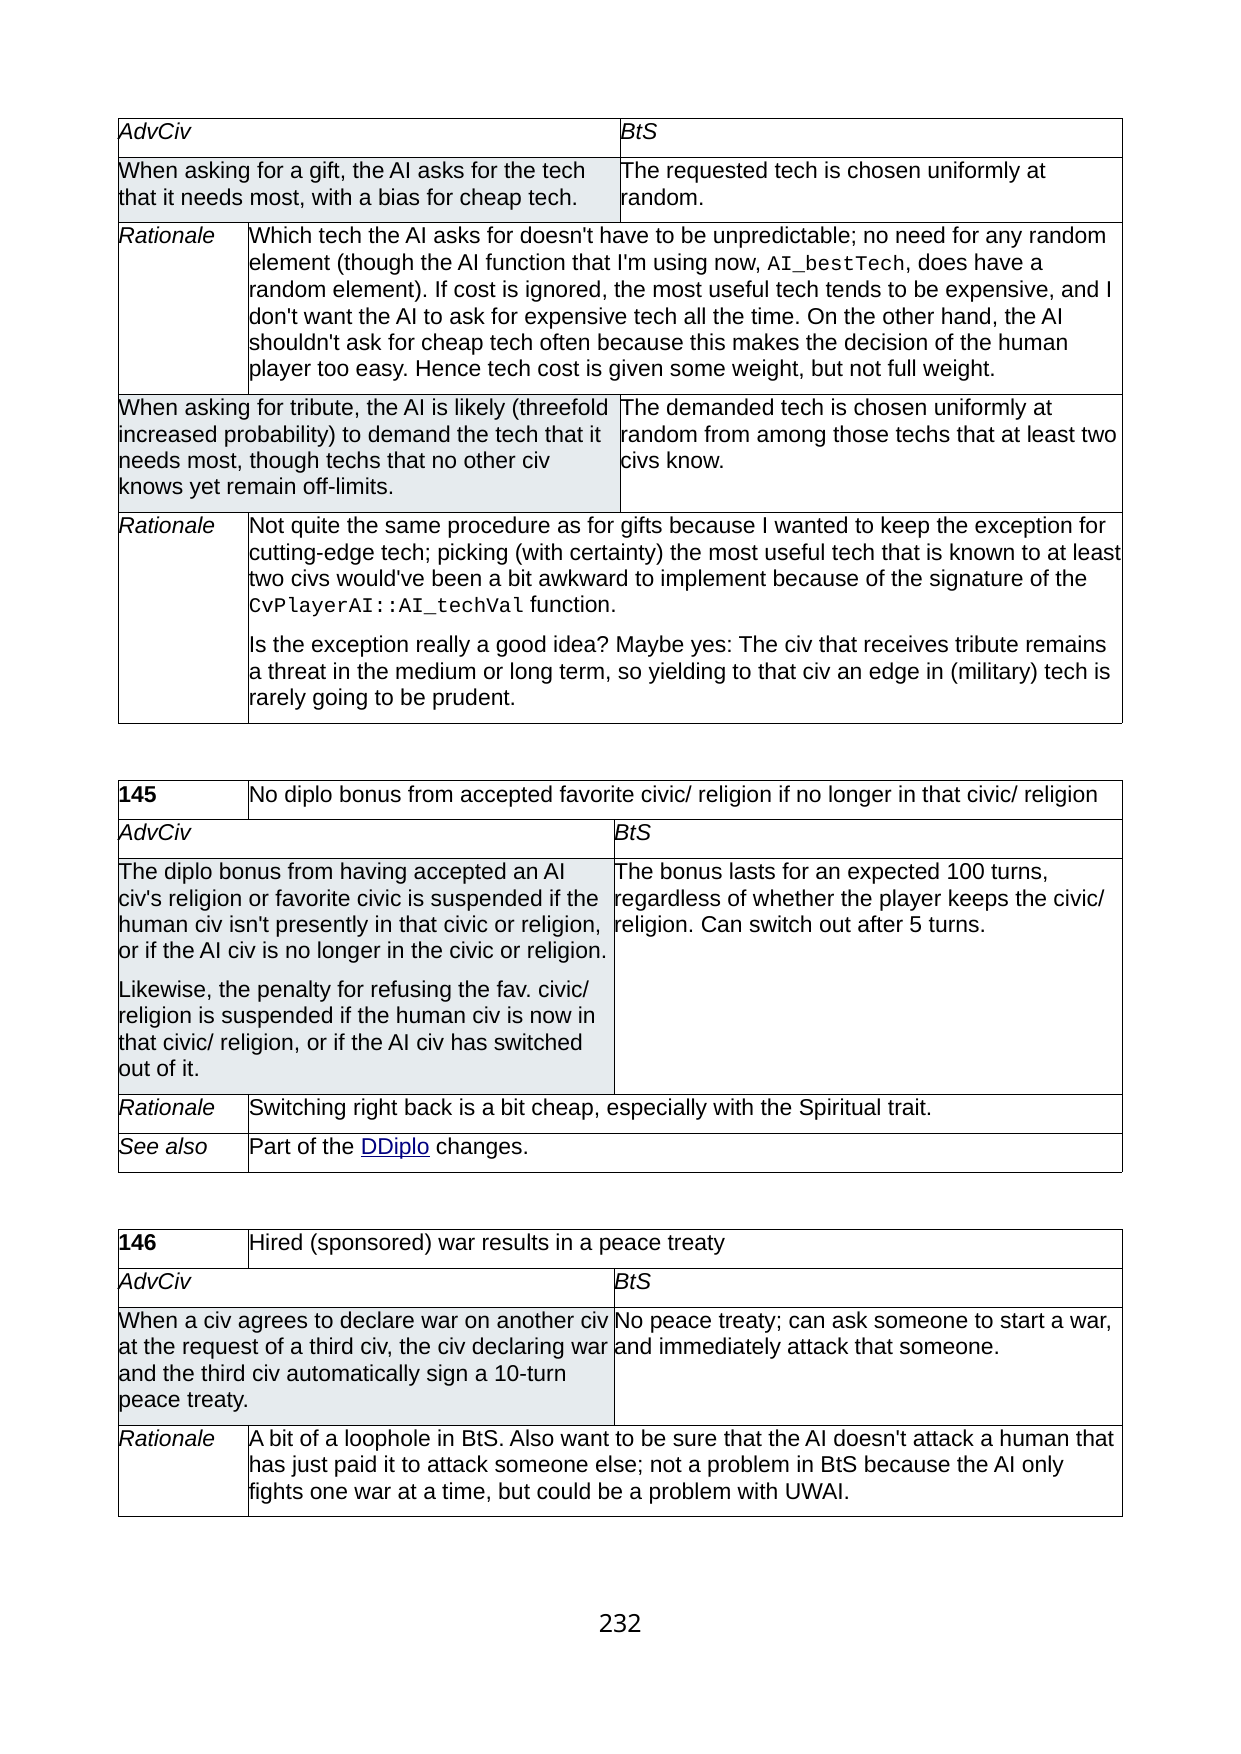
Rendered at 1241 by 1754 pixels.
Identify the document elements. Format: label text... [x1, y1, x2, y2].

table_cell BtS [615, 820, 1122, 858]
table_cell Rationale [119, 1095, 248, 1133]
table_cell A bit of a loophole in BtS. Also want to be sure that the AI doesn't attack a human that has just paid it to attack someone else; not a problem in BtS because the AI only fights one war at a time, but could be a problem with UWAI. [249, 1426, 1122, 1516]
table_cell The requested tech is chosen uniformly at random. [621, 158, 1122, 222]
table_cell See also [119, 1134, 248, 1172]
table_cell AdvCiv [119, 820, 614, 858]
table_cell When asking for a gift, the AI asks for the tech that it needs most, with a bias for cheap tech. [119, 158, 620, 222]
table_header No diplo bonus from accepted favorite civic/ religion if no longer in that civic/ religion [249, 781, 1122, 819]
table_header 146 [119, 1230, 248, 1268]
table_cell AdvCiv [119, 1269, 614, 1307]
table_cell The diplo bonus from having accepted an AI civ's religion or favorite civic is suspended if the human civ isn't presently in that civic or religion, or if the AI civ is no longer in the civic or religion. Likewise, the penalty for refusing the fav. civic/ religion is suspended if the human civ is now in that civic/ religion, or if the AI civ has switched out of it. [119, 859, 614, 1094]
table_cell When asking for tribute, the AI is likely (threefold increased probability) to demand the tech that it needs most, though techs that no other civ knows yet remain off-limits. [119, 395, 620, 512]
table_cell The demanded tech is chosen uniformly at random from among those techs that at least two civs know. [621, 395, 1122, 512]
table_cell The bonus lasts for an expected 100 turns, regardless of whether the player keeps the civic/ religion. Can switch out after 5 turns. [615, 859, 1122, 1094]
table_cell Switching right back is a bit cheap, especially with the Spiritual trait. [249, 1095, 1122, 1133]
table_cell Rationale [119, 513, 248, 723]
table_cell Part of the DDiplo changes. [249, 1134, 1122, 1172]
table_cell BtS [621, 119, 1122, 157]
table_cell AdvCiv [119, 119, 620, 157]
table_cell Not quite the same procedure as for gifts because I wanted to keep the exception for cutting-edge tech; picking (with certainty) the most useful tech that is known to at least two civs would've been a bit awkward to implement because of the signature of the CvPlayerAI::AI_techVal function. Is the exception really a good idea? Maybe yes: The civ that receives tribute remains a threat in the medium or long term, so yielding to that civ an edge in (military) tech is rarely going to be prudent. [249, 513, 1122, 723]
table_cell No peace treaty; can ask someone to start a war, and immediately attack that someone. [615, 1308, 1122, 1425]
table_cell Which tech the AI asks for doesn't have to be unpredictable; no need for any random element (though the AI function that I'm using now, AI_bestTech, does have a random element). If cost is ignored, the most useful tech tends to be expensive, and I don't want the AI to ask for expensive tech all the time. On the other hand, the AI shouldn't ask for cheap tech often because this makes the decision of the human player too easy. Hence tech cost is given some weight, but not full weight. [249, 223, 1122, 394]
table_header Hired (sponsored) war results in a peace treaty [249, 1230, 1122, 1268]
table_cell When a civ agrees to declare war on another civ at the request of a third civ, the civ declaring war and the third civ automatically sign a 10-turn peace treaty. [119, 1308, 614, 1425]
table_cell Rationale [119, 1426, 248, 1516]
table_cell Rationale [119, 223, 248, 394]
table_cell BtS [615, 1269, 1122, 1307]
table_header 145 [119, 781, 248, 819]
